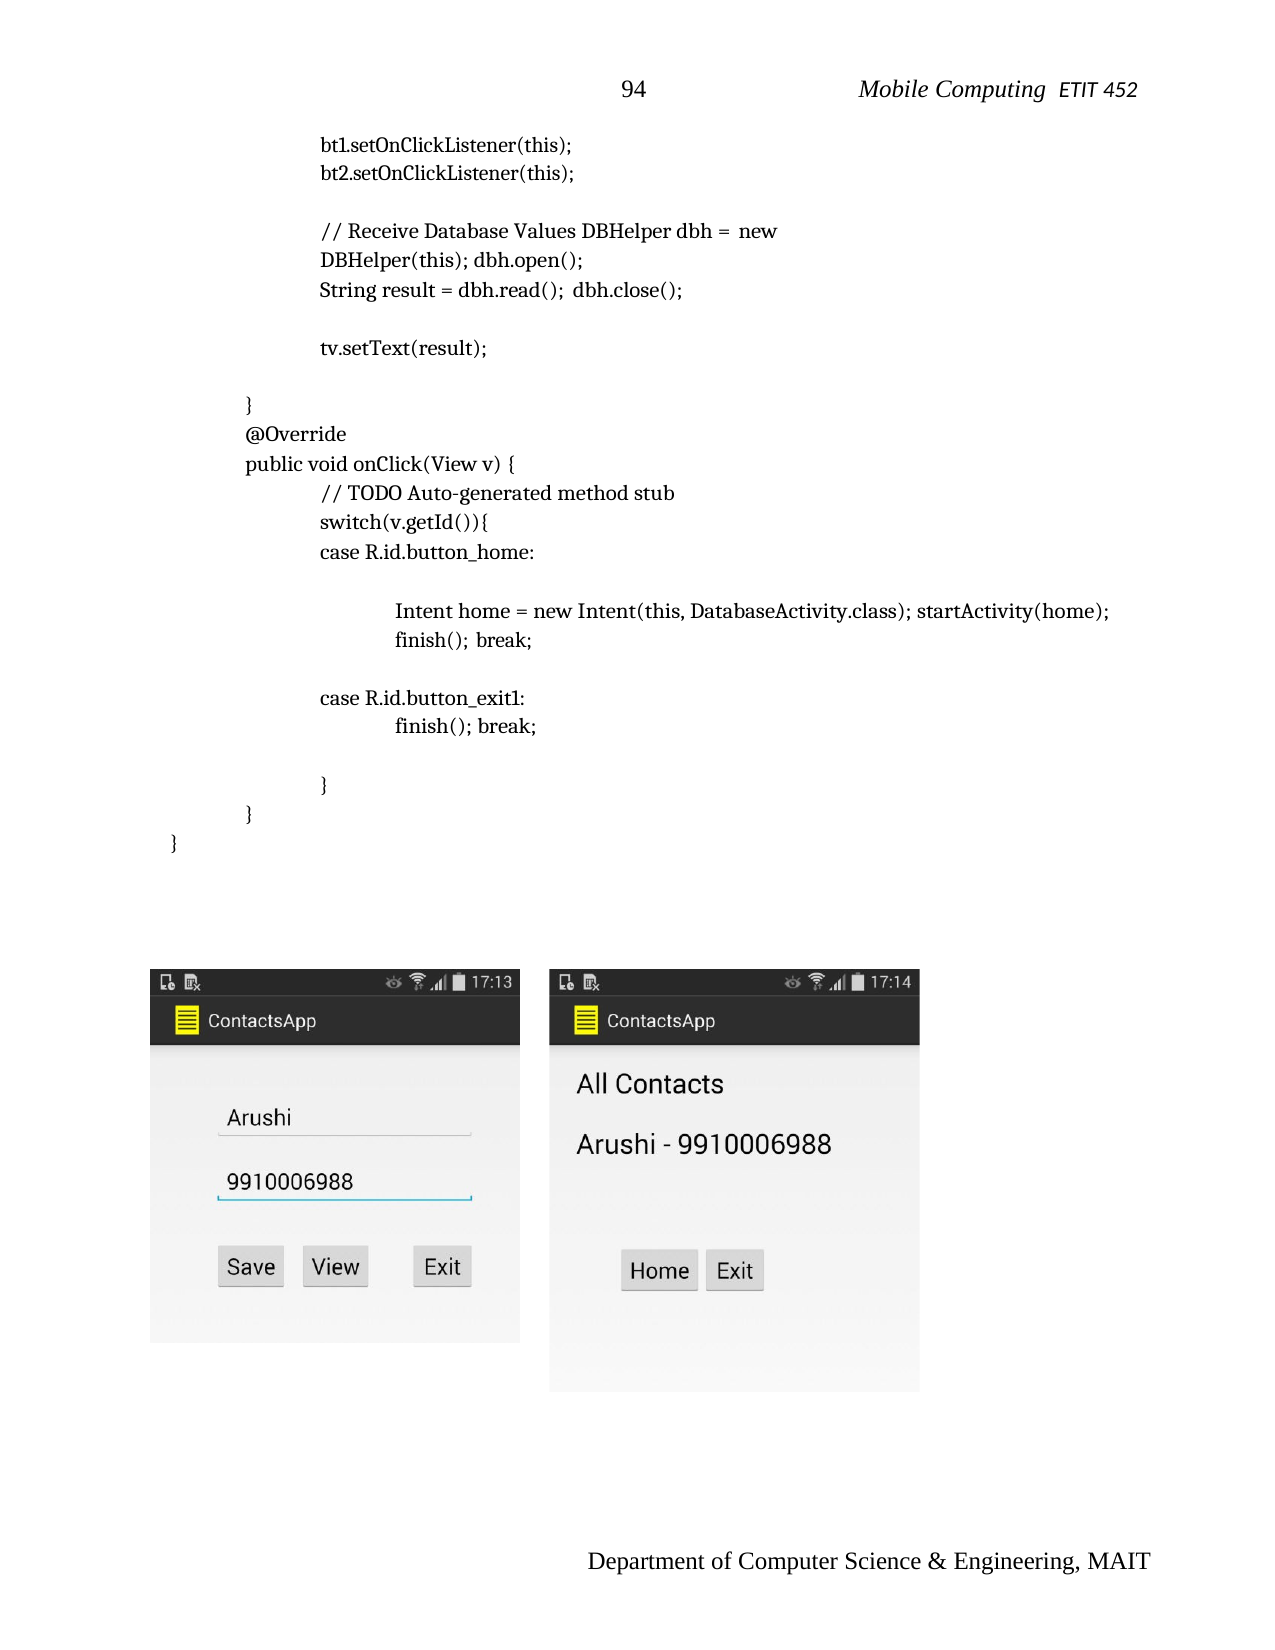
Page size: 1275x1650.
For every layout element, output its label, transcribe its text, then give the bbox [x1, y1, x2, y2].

text } [245, 801, 1164, 827]
text } [170, 830, 1164, 856]
text // Receive Database Values DBHelper dbh = new DBHelper(this); dbh.open(); [320, 218, 786, 273]
text case R.id.button_exit1: [320, 685, 1164, 710]
text } [245, 393, 1164, 418]
text String result = dbh.read(); dbh.close(); [320, 277, 685, 302]
text Intent home = new Intent(this, DatabaseActivity.class); startActivity(home); finish(); break; [395, 598, 1164, 653]
text } [320, 772, 1164, 797]
text bt1.setOnClickListener(this); bt2.setOnClickListener(this); [320, 132, 786, 186]
text public void onClick(View v) { [245, 451, 1164, 477]
text 94 Mobile Computing ETIT 452 [621, 74, 1164, 104]
text @Override [245, 422, 1164, 447]
text finish(); break; [395, 714, 1164, 739]
text tv.setText(result); [320, 336, 1164, 361]
text // TODO Auto-generated method stub switch(v.getId()){ [320, 480, 786, 535]
text case R.id.button_home: [320, 539, 1164, 565]
